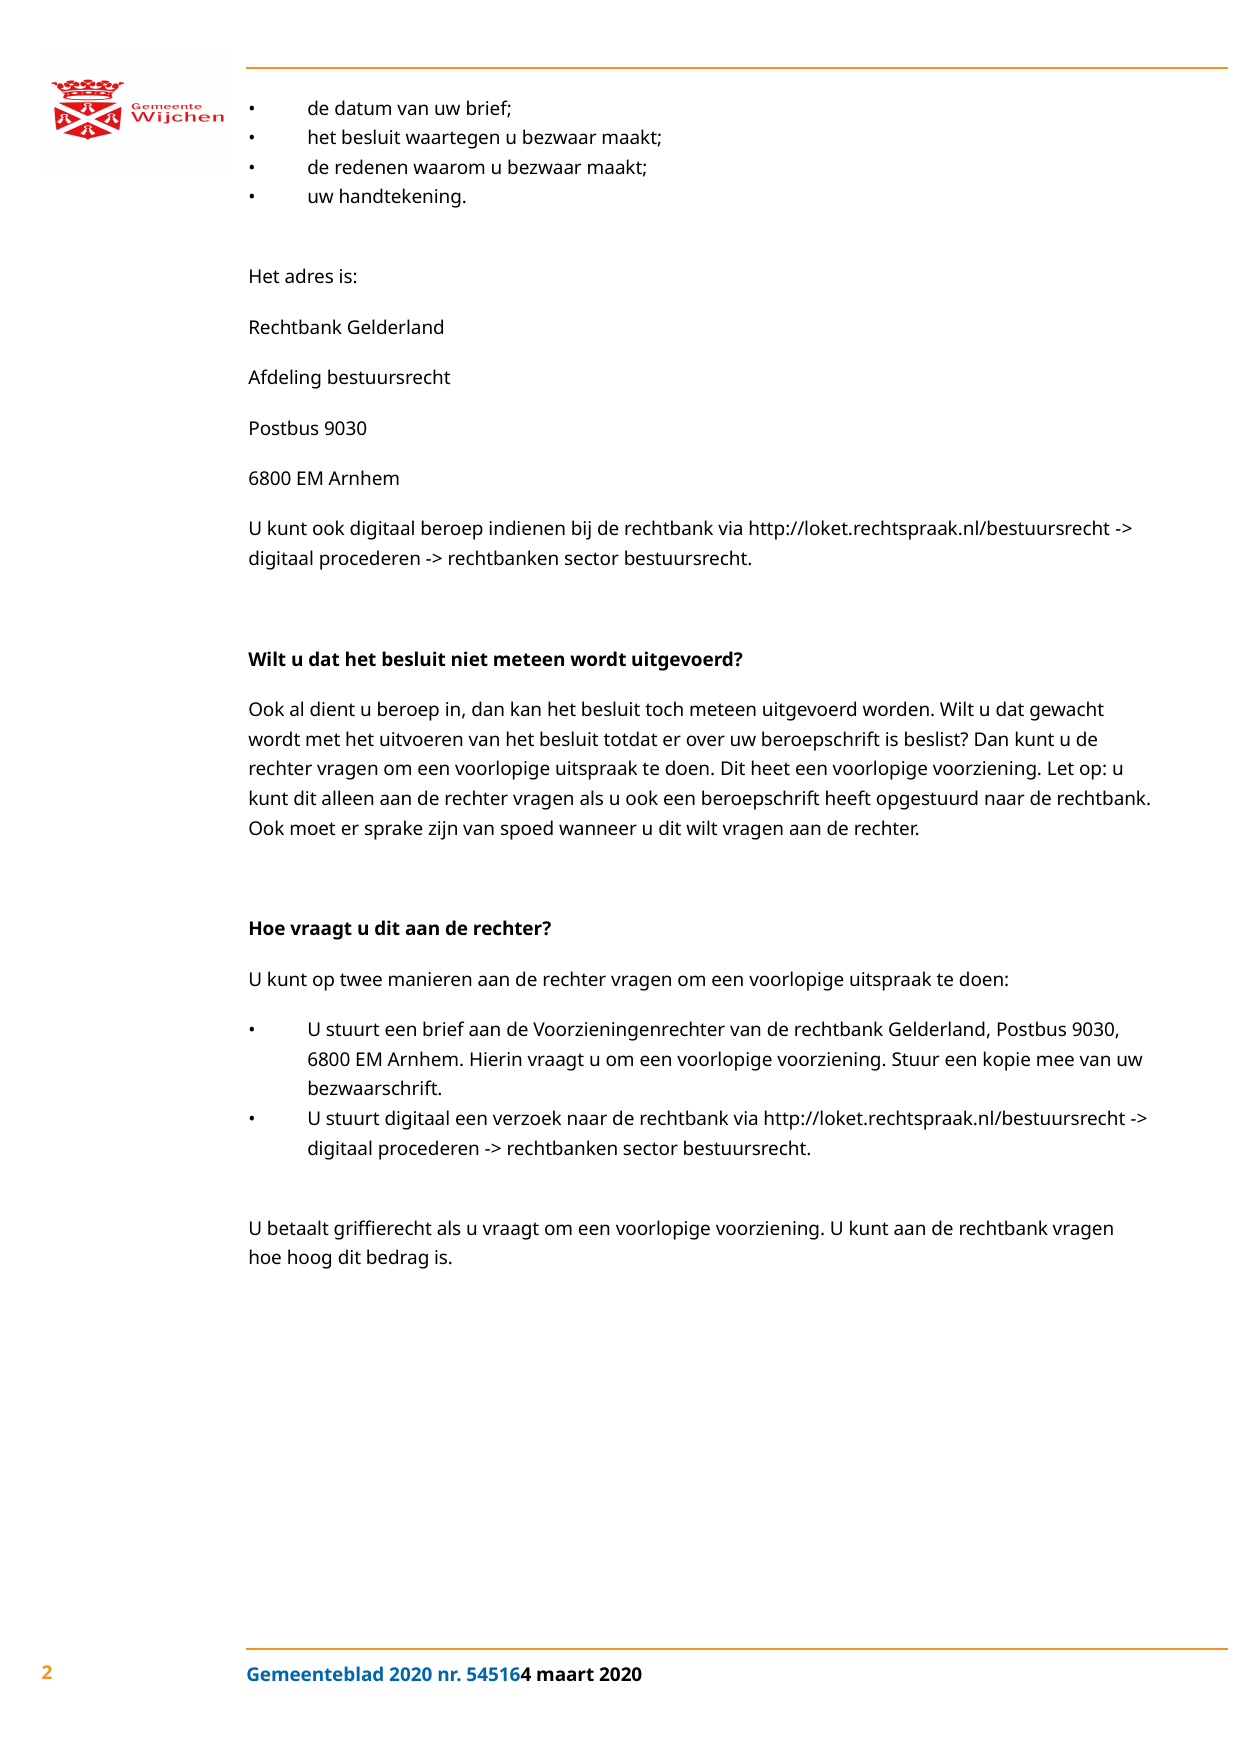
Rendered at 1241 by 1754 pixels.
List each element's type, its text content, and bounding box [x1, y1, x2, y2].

text Hoe vraagt u dit aan de rechter? [248, 916, 1152, 941]
text Wilt u dat het besluit niet meteen wordt uitgevoerd? [248, 646, 1152, 672]
text Ook al dient u beroep in, dan kan het besluit toch meteen uitgevoerd worden. Wilt u dat gewacht wordt met het uitvoeren van het besluit totdat er over uw beroepschrift is beslist? Dan kunt u de rechter vragen om een voorlopige uitspraak te doen. Dit heet een voorlopige voorziening. Let op: u kunt dit alleen aan de rechter vragen als u ook een beroepschrift heeft opgestuurd naar de rechtbank. Ook moet er sprake zijn van spoed wanneer u dit wilt vragen aan de rechter. [248, 696, 1152, 841]
list de redenen waarom u bezwaar maakt; [248, 154, 1152, 180]
text 6800 EM Arnhem [248, 465, 1152, 491]
list U stuurt een brief aan de Voorzieningenrechter van de rechtbank Gelderland, Postbus 9030, 6800 EM Arnhem. Hierin vraagt u om een voorlopige voorziening. Stuur een kopie mee van uw bezwaarschrift. [248, 1016, 1152, 1101]
text Afdeling bestuursrecht [248, 364, 1152, 390]
text U kunt op twee manieren aan de rechter vragen om een voorlopige uitspraak te doen: [248, 966, 1152, 992]
list uw handtekening. [248, 183, 1152, 209]
text U betaalt griffierecht als u vraagt om een voorlopige voorziening. U kunt aan de rechtbank vragen hoe hoog dit bedrag is. [248, 1215, 1152, 1270]
picture [41, 47, 231, 172]
text Rechtbank Gelderland [248, 314, 1152, 340]
text Postbus 9030 [248, 415, 1152, 441]
text U kunt ook digitaal beroep indienen bij de rechtbank via http://loket.rechtspraak.nl/bestuursrecht -> digitaal procederen -> rechtbanken sector bestuursrecht. [248, 516, 1152, 571]
list de datum van uw brief; [248, 95, 1152, 121]
list U stuurt digitaal een verzoek naar de rechtbank via http://loket.rechtspraak.nl/bestuursrecht -> digitaal procederen -> rechtbanken sector bestuursrecht. [248, 1105, 1152, 1161]
text Het adres is: [248, 263, 1152, 289]
list het besluit waartegen u bezwaar maakt; [248, 124, 1152, 150]
